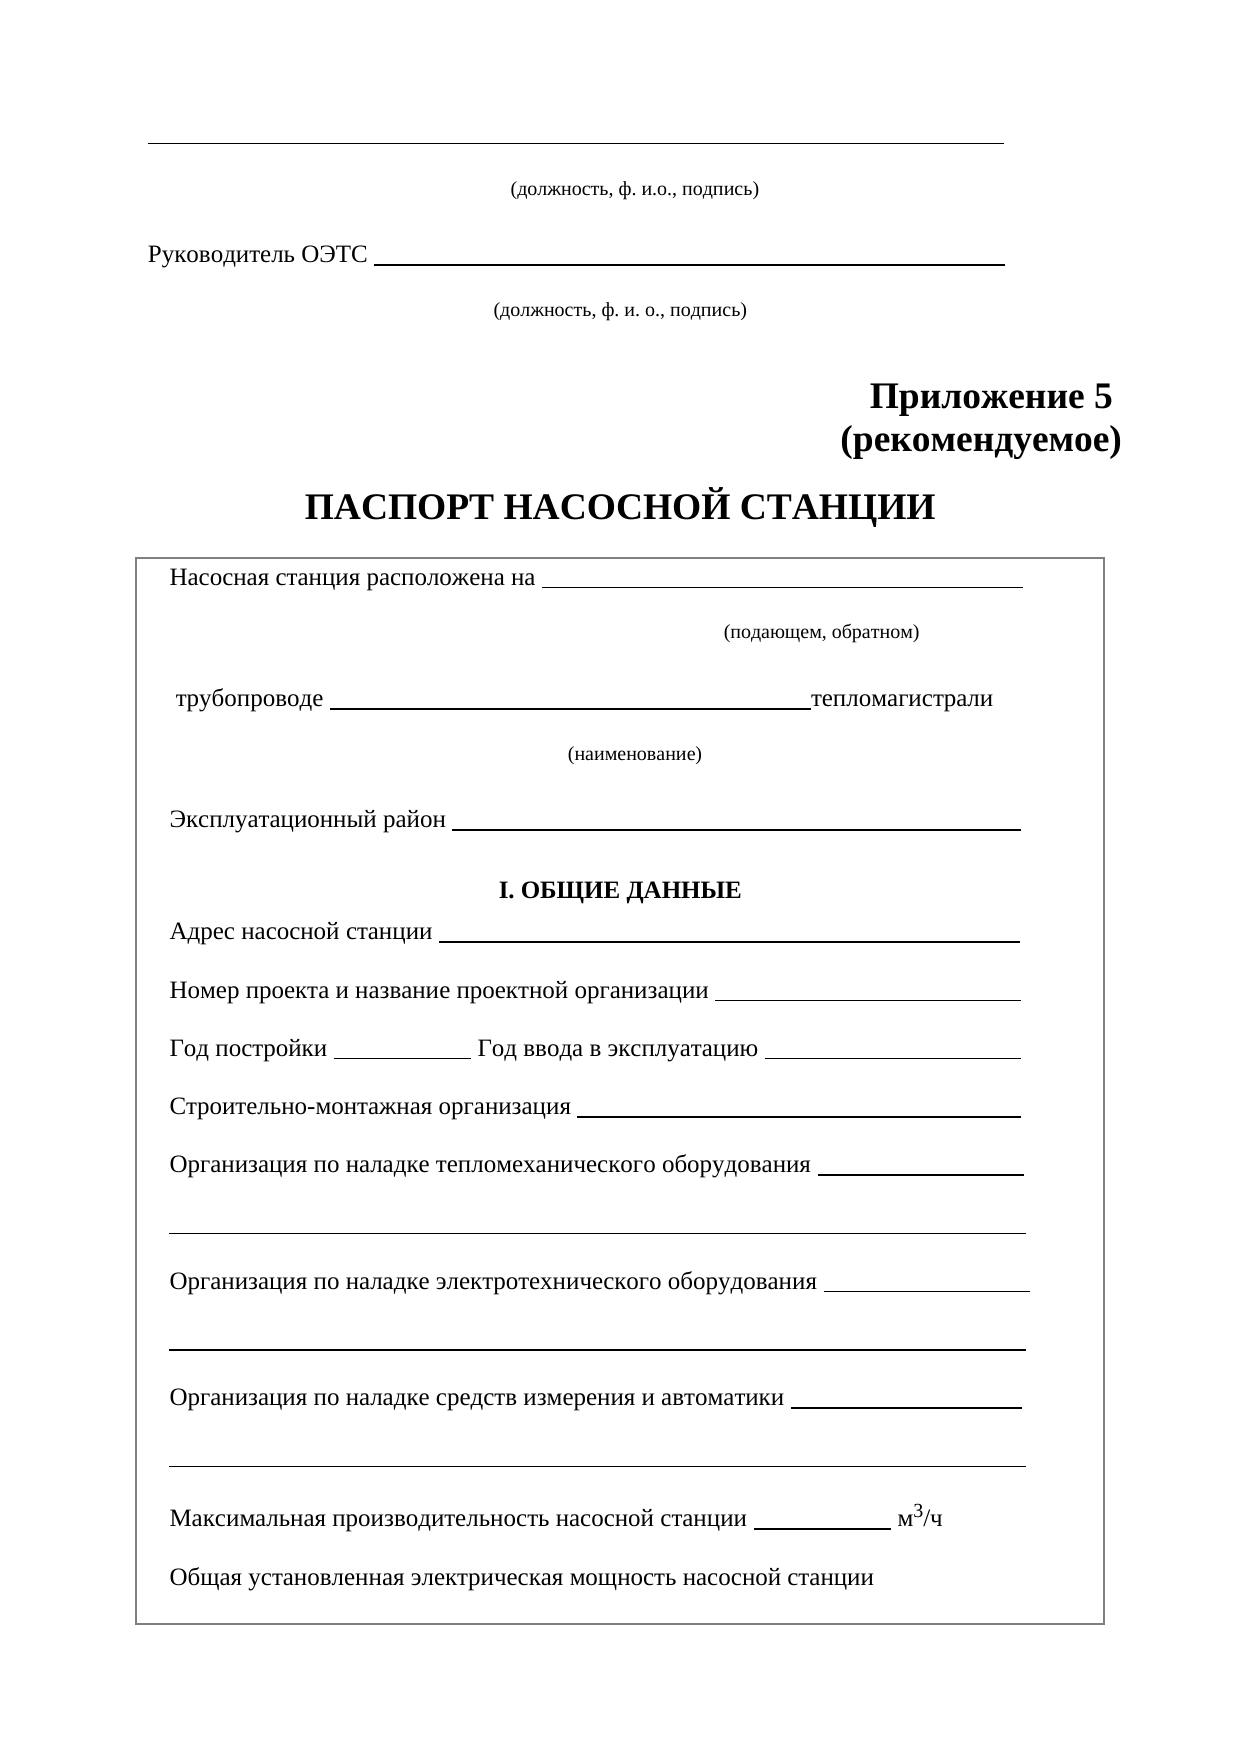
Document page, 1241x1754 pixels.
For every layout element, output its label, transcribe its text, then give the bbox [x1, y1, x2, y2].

table_header Насосная станция расположена на (подающем, обратном) трубопроводе тепломагистрали (наименование) Эксплуатационный район I. ОБЩИЕ ДАННЫЕ Адрес насосной станции Номер проекта и название проектной организации Год постройки Год ввода в эксплуатацию Строительно-монтажная организация Организация по наладке тепломеханического оборудования Организация по наладке электротехнического оборудования Организация по наладке средств измерения и автоматики Максимальная производительность насосной станции м3/ч Общая установленная электрическая мощность насосной станции [137, 559, 1103, 1623]
subtitle ПАСПОРТ НАСОСНОЙ СТАНЦИИ [118, 484, 1122, 527]
text Руководитель ОЭТС [118, 239, 1122, 268]
text (должность, ф. и.о., подпись) [118, 176, 1122, 210]
subtitle Приложение 5 (рекомендуемое) [118, 373, 1122, 459]
text (должность, ф. и. о., подпись) [118, 298, 1122, 331]
